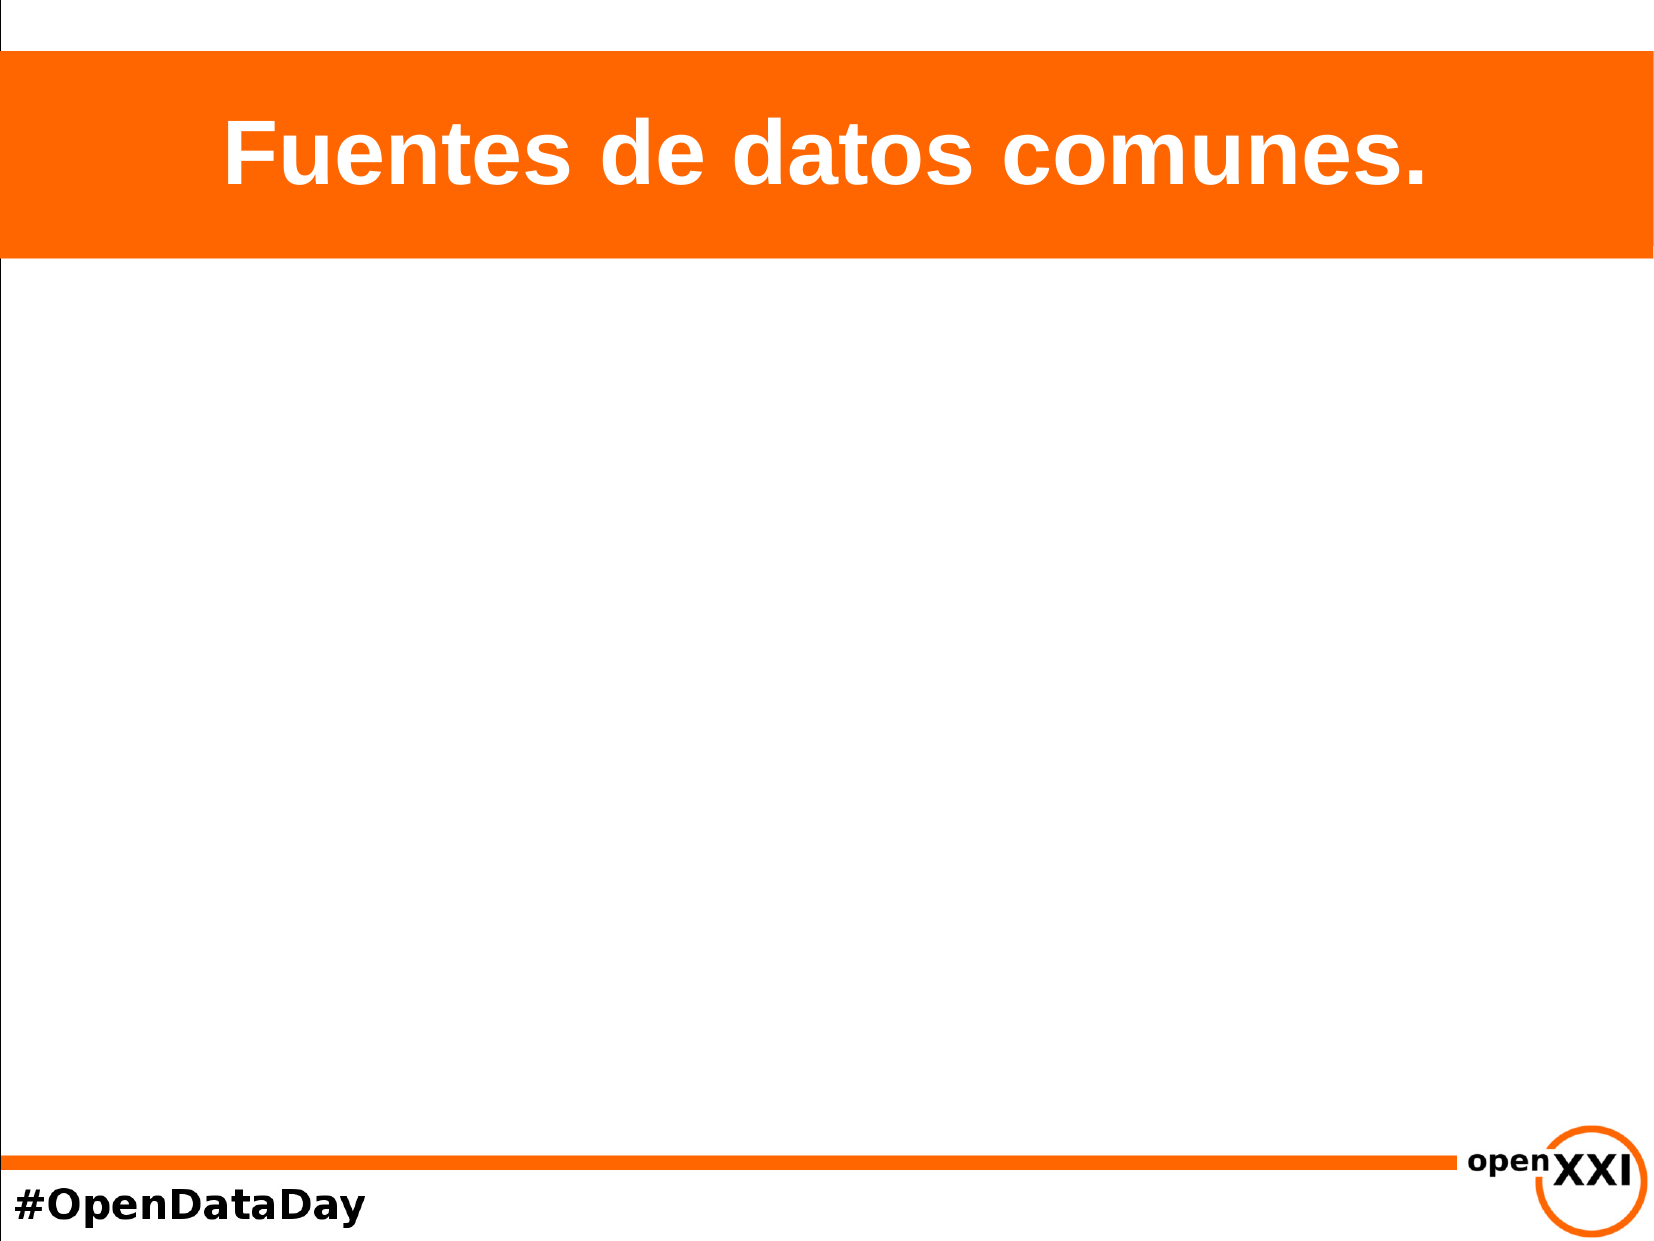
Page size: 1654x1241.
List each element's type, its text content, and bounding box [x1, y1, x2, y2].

picture [0, 0, 1654, 1241]
title Fuentes de datos comunes. [82, 49, 1571, 257]
